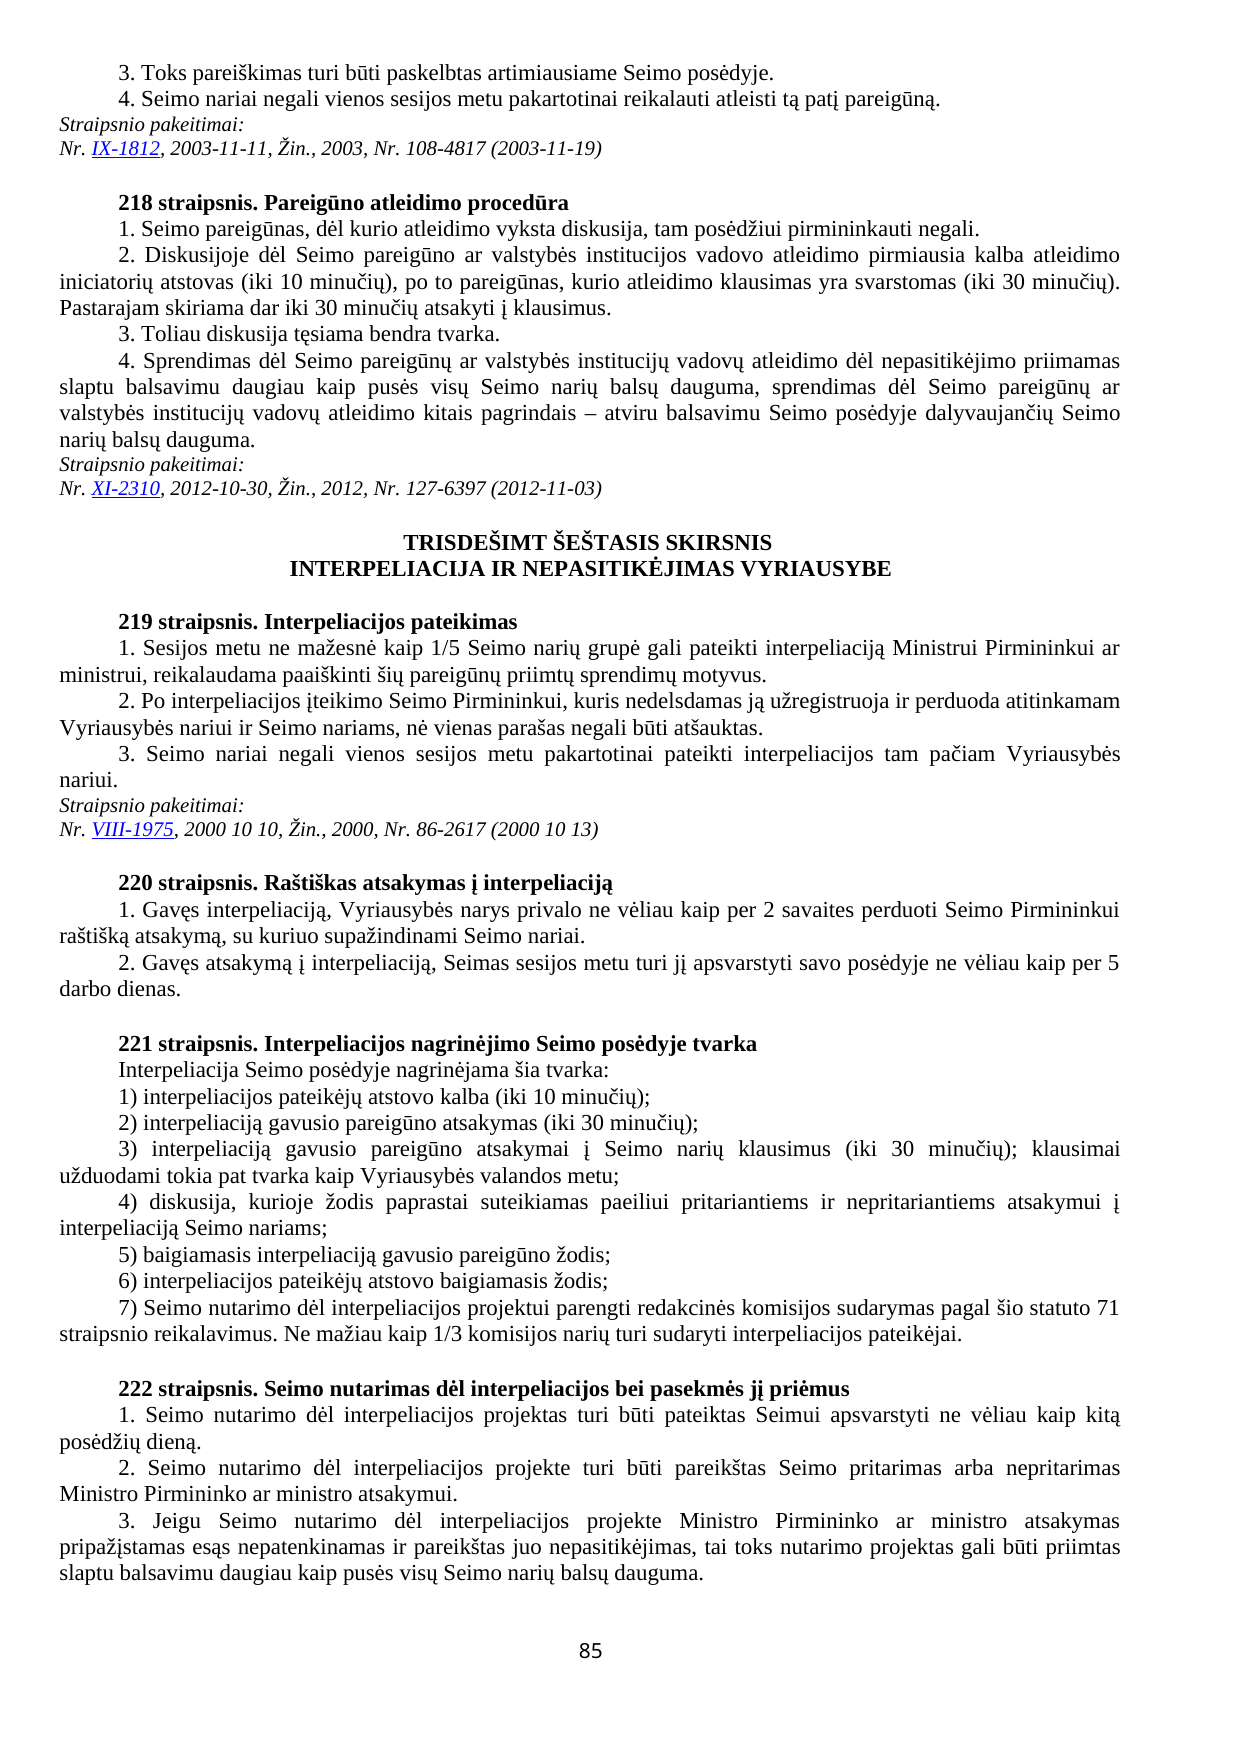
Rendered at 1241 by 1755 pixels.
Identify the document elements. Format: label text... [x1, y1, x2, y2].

text 222 straipsnis. Seimo nutarimas dėl interpeliacijos bei pasekmės jį priėmus [59, 1375, 1122, 1401]
text 3. Seimo nariai negali vienos sesijos metu pakartotinai pateikti interpeliacijos tam pačiam Vyriausybės nariui. [59, 740, 1122, 793]
text 2. Seimo nutarimo dėl interpeliacijos projekte turi būti pareikštas Seimo pritarimas arba nepritarimas Ministro Pirmininko ar ministro atsakymui. [59, 1454, 1122, 1507]
text 2. Gavęs atsakymą į interpeliaciją, Seimas sesijos metu turi jį apsvarstyti savo posėdyje ne vėliau kaip per 5 darbo dienas. [59, 948, 1122, 1001]
text 2. Diskusijoje dėl Seimo pareigūno ar valstybės institucijos vadovo atleidimo pirmiausia kalba atleidimo iniciatorių atstovas (iki 10 minučių), po to pareigūnas, kurio atleidimo klausimas yra svarstomas (iki 30 minučių). Pastarajam skiriama dar iki 30 minučių atsakyti į klausimus. [59, 241, 1122, 320]
text 219 straipsnis. Interpeliacijos pateikimas [59, 608, 1122, 634]
text Nr. XI-2310, 2012-10-30, Žin., 2012, Nr. 127-6397 (2012-11-03) [59, 476, 1122, 500]
text 1. Gavęs interpeliaciją, Vyriausybės narys privalo ne vėliau kaip per 2 savaites perduoti Seimo Pirmininkui raštišką atsakymą, su kuriuo supažindinami Seimo nariai. [59, 896, 1122, 948]
text 4. Seimo nariai negali vienos sesijos metu pakartotinai reikalauti atleisti tą patį pareigūną. [59, 85, 1122, 112]
text 4) diskusija, kurioje žodis paprastai suteikiamas paeiliui pritariantiems ir nepritariantiems atsakymui į interpeliaciją Seimo nariams; [59, 1188, 1122, 1241]
text Nr. VIII-1975, 2000 10 10, Žin., 2000, Nr. 86-2617 (2000 10 13) [59, 817, 1122, 841]
text 3. Jeigu Seimo nutarimo dėl interpeliacijos projekte Ministro Pirmininko ar ministro atsakymas pripažįstamas esąs nepatenkinamas ir pareikštas juo nepasitikėjimas, tai toks nutarimo projektas gali būti priimtas slaptu balsavimu daugiau kaip pusės visų Seimo narių balsų dauguma. [59, 1507, 1122, 1586]
text 4. Sprendimas dėl Seimo pareigūnų ar valstybės institucijų vadovų atleidimo dėl nepasitikėjimo priimamas slaptu balsavimu daugiau kaip pusės visų Seimo narių balsų dauguma, sprendimas dėl Seimo pareigūnų ar valstybės institucijų vadovų atleidimo kitais pagrindais – atviru balsavimu Seimo posėdyje dalyvaujančių Seimo narių balsų dauguma. [59, 347, 1122, 452]
text 5) baigiamasis interpeliaciją gavusio pareigūno žodis; [59, 1241, 1122, 1267]
text 7) Seimo nutarimo dėl interpeliacijos projektui parengti redakcinės komisijos sudarymas pagal šio statuto 71 straipsnio reikalavimus. Ne mažiau kaip 1/3 komisijos narių turi sudaryti interpeliacijos pateikėjai. [59, 1293, 1122, 1346]
text 3) interpeliaciją gavusio pareigūno atsakymai į Seimo narių klausimus (iki 30 minučių); klausimai užduodami tokia pat tvarka kaip Vyriausybės valandos metu; [59, 1135, 1122, 1188]
text Straipsnio pakeitimai: [59, 793, 1122, 817]
text TRISDEŠIMT ŠEŠTASIS SKIRSNIS [59, 529, 1122, 555]
text 220 straipsnis. Raštiškas atsakymas į interpeliaciją [59, 869, 1122, 896]
text Interpeliacija Seimo posėdyje nagrinėjama šia tvarka: [59, 1056, 1122, 1083]
text 3. Toliau diskusija tęsiama bendra tvarka. [59, 320, 1122, 347]
text Nr. IX-1812, 2003-11-11, Žin., 2003, Nr. 108-4817 (2003-11-19) [59, 136, 1122, 160]
text 1. Sesijos metu ne mažesnė kaip 1/5 Seimo narių grupė gali pateikti interpeliaciją Ministrui Pirmininkui ar ministrui, reikalaudama paaiškinti šių pareigūnų priimtų sprendimų motyvus. [59, 634, 1122, 687]
text INTERPELIACIJA IR NEPASITIKĖJIMAS VYRIAUSYBE [59, 555, 1122, 582]
text 2. Po interpeliacijos įteikimo Seimo Pirmininkui, kuris nedelsdamas ją užregistruoja ir perduoda atitinkamam Vyriausybės nariui ir Seimo nariams, nė vienas parašas negali būti atšauktas. [59, 687, 1122, 740]
text 1) interpeliacijos pateikėjų atstovo kalba (iki 10 minučių); [59, 1083, 1122, 1109]
text Straipsnio pakeitimai: [59, 112, 1122, 136]
text 3. Toks pareiškimas turi būti paskelbtas artimiausiame Seimo posėdyje. [59, 59, 1122, 85]
text 218 straipsnis. Pareigūno atleidimo procedūra [59, 189, 1122, 215]
text 2) interpeliaciją gavusio pareigūno atsakymas (iki 30 minučių); [59, 1109, 1122, 1135]
text Straipsnio pakeitimai: [59, 452, 1122, 476]
text 221 straipsnis. Interpeliacijos nagrinėjimo Seimo posėdyje tvarka [59, 1030, 1122, 1056]
text 6) interpeliacijos pateikėjų atstovo baigiamasis žodis; [59, 1267, 1122, 1293]
text 1. Seimo nutarimo dėl interpeliacijos projektas turi būti pateiktas Seimui apsvarstyti ne vėliau kaip kitą posėdžių dieną. [59, 1401, 1122, 1454]
text 1. Seimo pareigūnas, dėl kurio atleidimo vyksta diskusija, tam posėdžiui pirmininkauti negali. [59, 215, 1122, 241]
